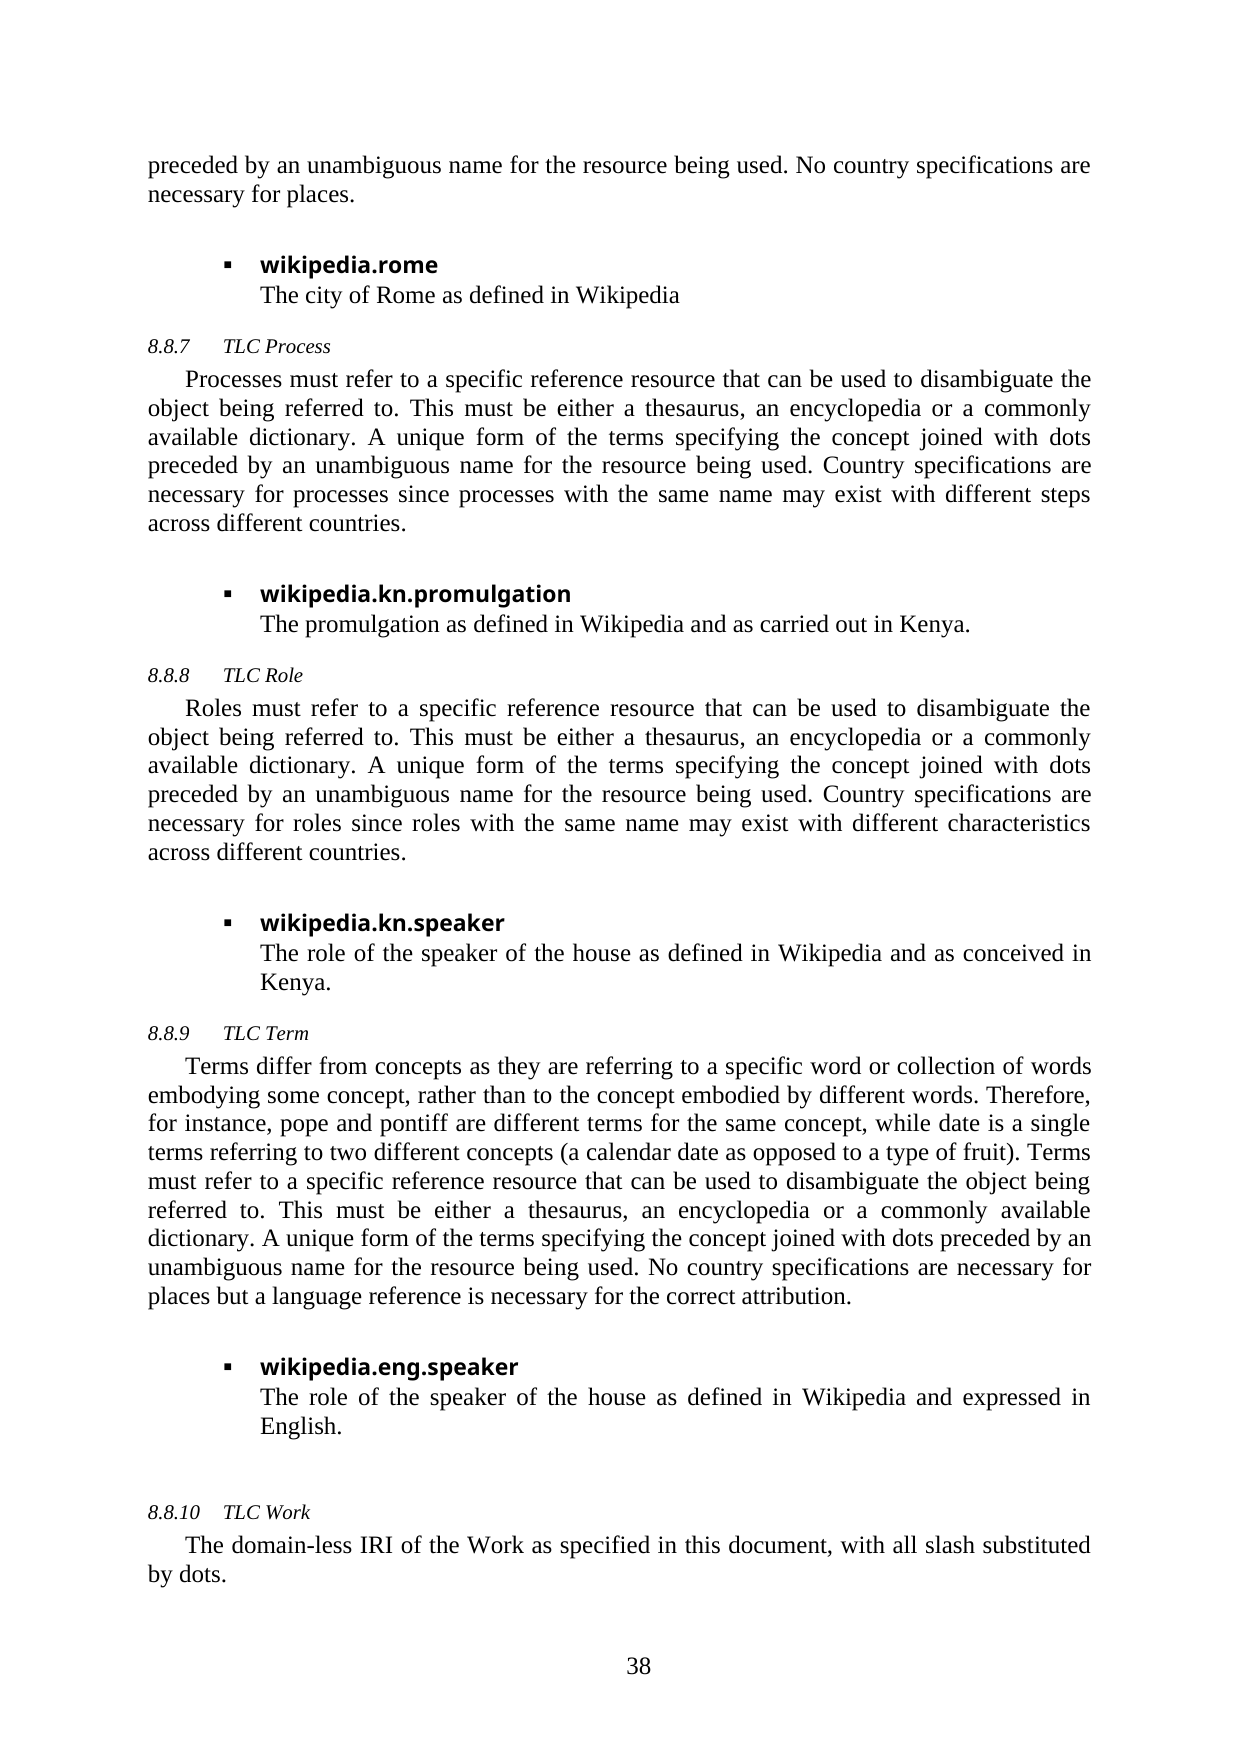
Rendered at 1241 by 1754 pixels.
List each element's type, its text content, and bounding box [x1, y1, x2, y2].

list wikipedia.kn.speaker The role of the speaker of the house as defined in Wikipedia and as conceived in Kenya. [222, 907, 1092, 996]
subtitle TLC Term [148, 1021, 1092, 1045]
list wikipedia.kn.promulgation The promulgation as defined in Wikipedia and as carried out in Kenya. [222, 578, 1092, 638]
subtitle TLC Process [148, 334, 1092, 358]
text The domain-less IRI of the Work as specified in this document, with all slash substituted by dots. [148, 1530, 1092, 1587]
text Processes must refer to a specific reference resource that can be used to disambiguate the object being referred to. This must be either a thesaurus, an encyclopedia or a commonly available dictionary. A unique form of the terms specifying the concept joined with dots preceded by an unambiguous name for the resource being used. Country specifications are necessary for processes since processes with the same name may exist with different steps across different countries. [148, 364, 1092, 537]
text Terms differ from concepts as they are referring to a specific word or collection of words embodying some concept, rather than to the concept embodied by different words. Therefore, for instance, pope and pontiff are different terms for the same concept, while date is a single terms referring to two different concepts (a calendar date as opposed to a type of fruit). Terms must refer to a specific reference resource that can be used to disambiguate the object being referred to. This must be either a thesaurus, an encyclopedia or a commonly available dictionary. A unique form of the terms specifying the concept joined with dots preceded by an unambiguous name for the resource being used. No country specifications are necessary for places but a language reference is necessary for the correct attribution. [148, 1051, 1092, 1310]
subtitle TLC Work [148, 1500, 1092, 1524]
list wikipedia.eng.speaker The role of the speaker of the house as defined in Wikipedia and expressed in English. [222, 1351, 1092, 1440]
text preceded by an unambiguous name for the resource being used. No country specifications are necessary for places. [148, 150, 1092, 207]
subtitle TLC Role [148, 663, 1092, 687]
text Roles must refer to a specific reference resource that can be used to disambiguate the object being referred to. This must be either a thesaurus, an encyclopedia or a commonly available dictionary. A unique form of the terms specifying the concept joined with dots preceded by an unambiguous name for the resource being used. Country specifications are necessary for roles since roles with the same name may exist with different characteristics across different countries. [148, 693, 1092, 866]
list wikipedia.rome The city of Rome as defined in Wikipedia [222, 249, 1092, 309]
